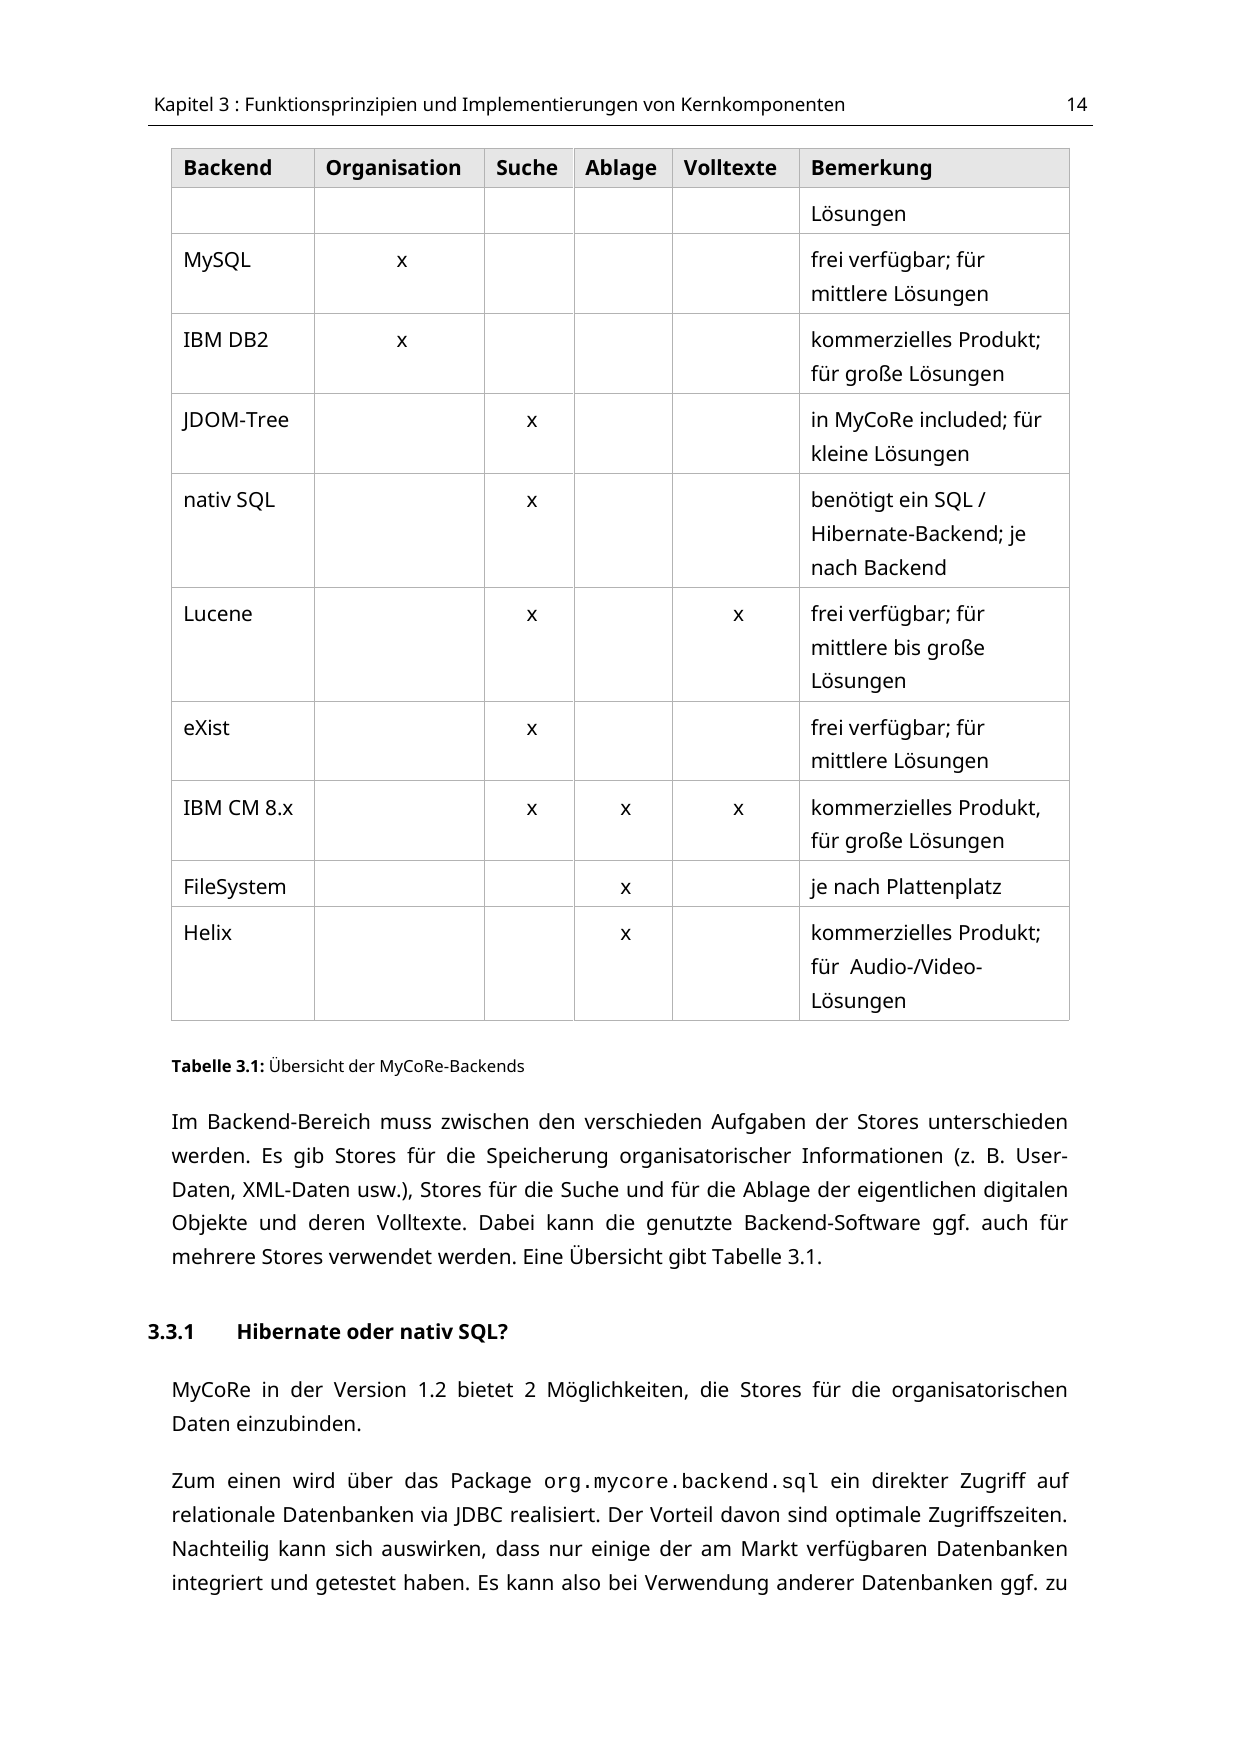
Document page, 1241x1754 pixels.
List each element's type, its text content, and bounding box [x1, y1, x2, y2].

table_cell [673, 314, 799, 393]
table_cell [575, 474, 672, 587]
table_cell Helix [172, 907, 314, 1020]
table_cell [673, 394, 799, 473]
table_cell [673, 907, 799, 1020]
table_header Organisation [315, 149, 484, 187]
table_cell Lucene [172, 588, 314, 701]
table_cell [315, 781, 484, 860]
table_cell benötigt ein SQL / Hibernate-Backend; je nach Backend [800, 474, 1069, 587]
table_cell IBM CM 8.x [172, 781, 314, 860]
table_cell x [315, 234, 484, 313]
table_cell x [673, 588, 799, 701]
table_cell [485, 314, 573, 393]
table_cell x [673, 781, 799, 860]
table_cell [315, 861, 484, 906]
table_cell [315, 474, 484, 587]
table_cell x [575, 907, 672, 1020]
subtitle Hibernate oder nativ SQL? [148, 1317, 1092, 1346]
table_cell x [485, 474, 573, 587]
table_cell [575, 394, 672, 473]
table_cell [485, 907, 573, 1020]
table_cell eXist [172, 702, 314, 780]
table_cell [485, 861, 573, 906]
table_cell [575, 314, 672, 393]
table_cell [673, 474, 799, 587]
table_cell MySQL [172, 234, 314, 313]
table_cell x [485, 702, 573, 780]
table_header Backend [172, 149, 314, 187]
table_cell [575, 588, 672, 701]
table_cell x [485, 394, 573, 473]
table_cell in MyCoRe included; für kleine Lösungen [800, 394, 1069, 473]
table_cell frei verfügbar; für mittlere bis große Lösungen [800, 588, 1069, 701]
table_cell x [315, 314, 484, 393]
table_cell [172, 188, 314, 233]
table_cell [673, 702, 799, 780]
table_header Volltexte [673, 149, 799, 187]
table_cell [315, 907, 484, 1020]
table_cell [485, 234, 573, 313]
table_cell kommerzielles Produkt, für große Lösungen [800, 781, 1069, 860]
table_cell je nach Plattenplatz [800, 861, 1069, 906]
text MyCoRe in der Version 1.2 bietet 2 Möglichkeiten, die Stores für die organisatorischen Daten einzubinden. [171, 1375, 1069, 1437]
table_cell frei verfügbar; für mittlere Lösungen [800, 702, 1069, 780]
table_cell [673, 188, 799, 233]
table_cell [575, 188, 672, 233]
table_cell x [485, 588, 573, 701]
table_cell x [575, 861, 672, 906]
table_cell kommerzielles Produkt; für Audio-/Video-Lösungen [800, 907, 1069, 1020]
table_cell [315, 588, 484, 701]
table_cell [575, 702, 672, 780]
text Tabelle 3.1: Übersicht der MyCoRe-Backends [171, 1054, 1069, 1077]
table_cell IBM DB2 [172, 314, 314, 393]
table_cell [485, 188, 573, 233]
table_cell [673, 234, 799, 313]
table_cell frei verfügbar; für mittlere Lösungen [800, 234, 1069, 313]
table_cell nativ SQL [172, 474, 314, 587]
text Zum einen wird über das Package org.mycore.backend.sql ein direkter Zugriff auf relationale Datenbanken via JDBC realisiert. Der Vorteil davon sind optimale Zugriffszeiten. Nachteilig kann sich auswirken, dass nur einige der am Markt verfügbaren Datenbanken integriert und getestet haben. Es kann also bei Verwendung anderer Datenbanken ggf. zu [171, 1466, 1069, 1596]
table_header Suche [485, 149, 573, 187]
table_cell [575, 234, 672, 313]
table_cell FileSystem [172, 861, 314, 906]
table_cell [315, 702, 484, 780]
table_cell Lösungen [800, 188, 1069, 233]
table_cell kommerzielles Produkt; für große Lösungen [800, 314, 1069, 393]
table_cell x [575, 781, 672, 860]
table_cell [315, 188, 484, 233]
table_cell [315, 394, 484, 473]
table_header Ablage [575, 149, 672, 187]
table_cell x [485, 781, 573, 860]
table_cell [673, 861, 799, 906]
table_cell JDOM-Tree [172, 394, 314, 473]
table_header Bemerkung [800, 149, 1069, 187]
text Im Backend-Bereich muss zwischen den verschieden Aufgaben der Stores unterschieden werden. Es gib Stores für die Speicherung organisatorischer Informationen (z. B. User-Daten, XML-Daten usw.), Stores für die Suche und für die Ablage der eigentlichen digitalen Objekte und deren Volltexte. Dabei kann die genutzte Backend-Software ggf. auch für mehrere Stores verwendet werden. Eine Übersicht gibt Tabelle 3.1. [171, 1107, 1069, 1271]
